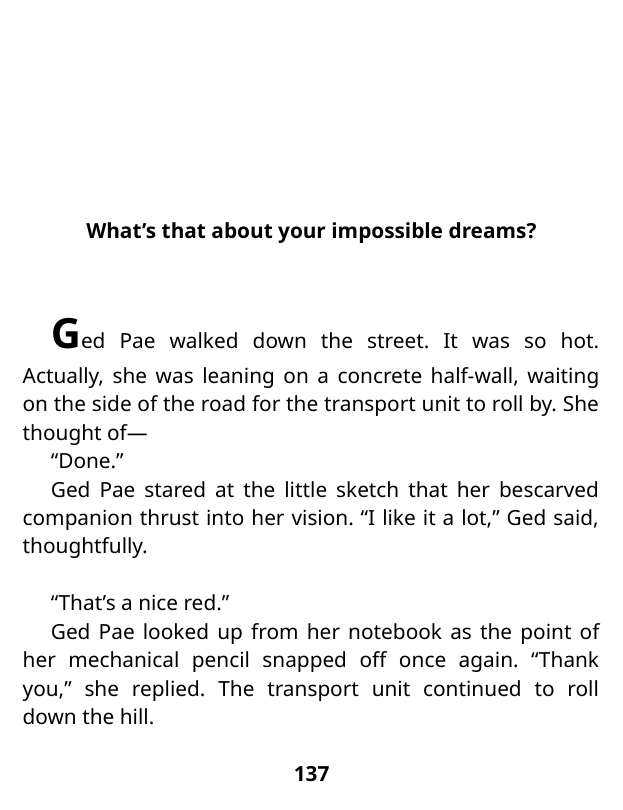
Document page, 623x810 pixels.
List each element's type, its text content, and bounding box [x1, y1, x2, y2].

text “Done.” [22, 446, 600, 475]
text Ged Pae looked up from her notebook as the point of her mechanical pencil snapped off once again. “Thank you,” she replied. The transport unit continued to roll down the hill. [22, 617, 600, 731]
text What’s that about your impossible dreams? [22, 216, 600, 245]
text Ged Pae stared at the little sketch that her bescarved companion thrust into her vision. “I like it a lot,” Ged said, thoughtfully. [22, 475, 600, 560]
text “That’s a nice red.” [22, 588, 600, 617]
text Ged Pae walked down the street. It was so hot. Actually, she was leaning on a concrete half-wall, waiting on the side of the road for the transport unit to roll by. She thought of— [22, 304, 600, 446]
